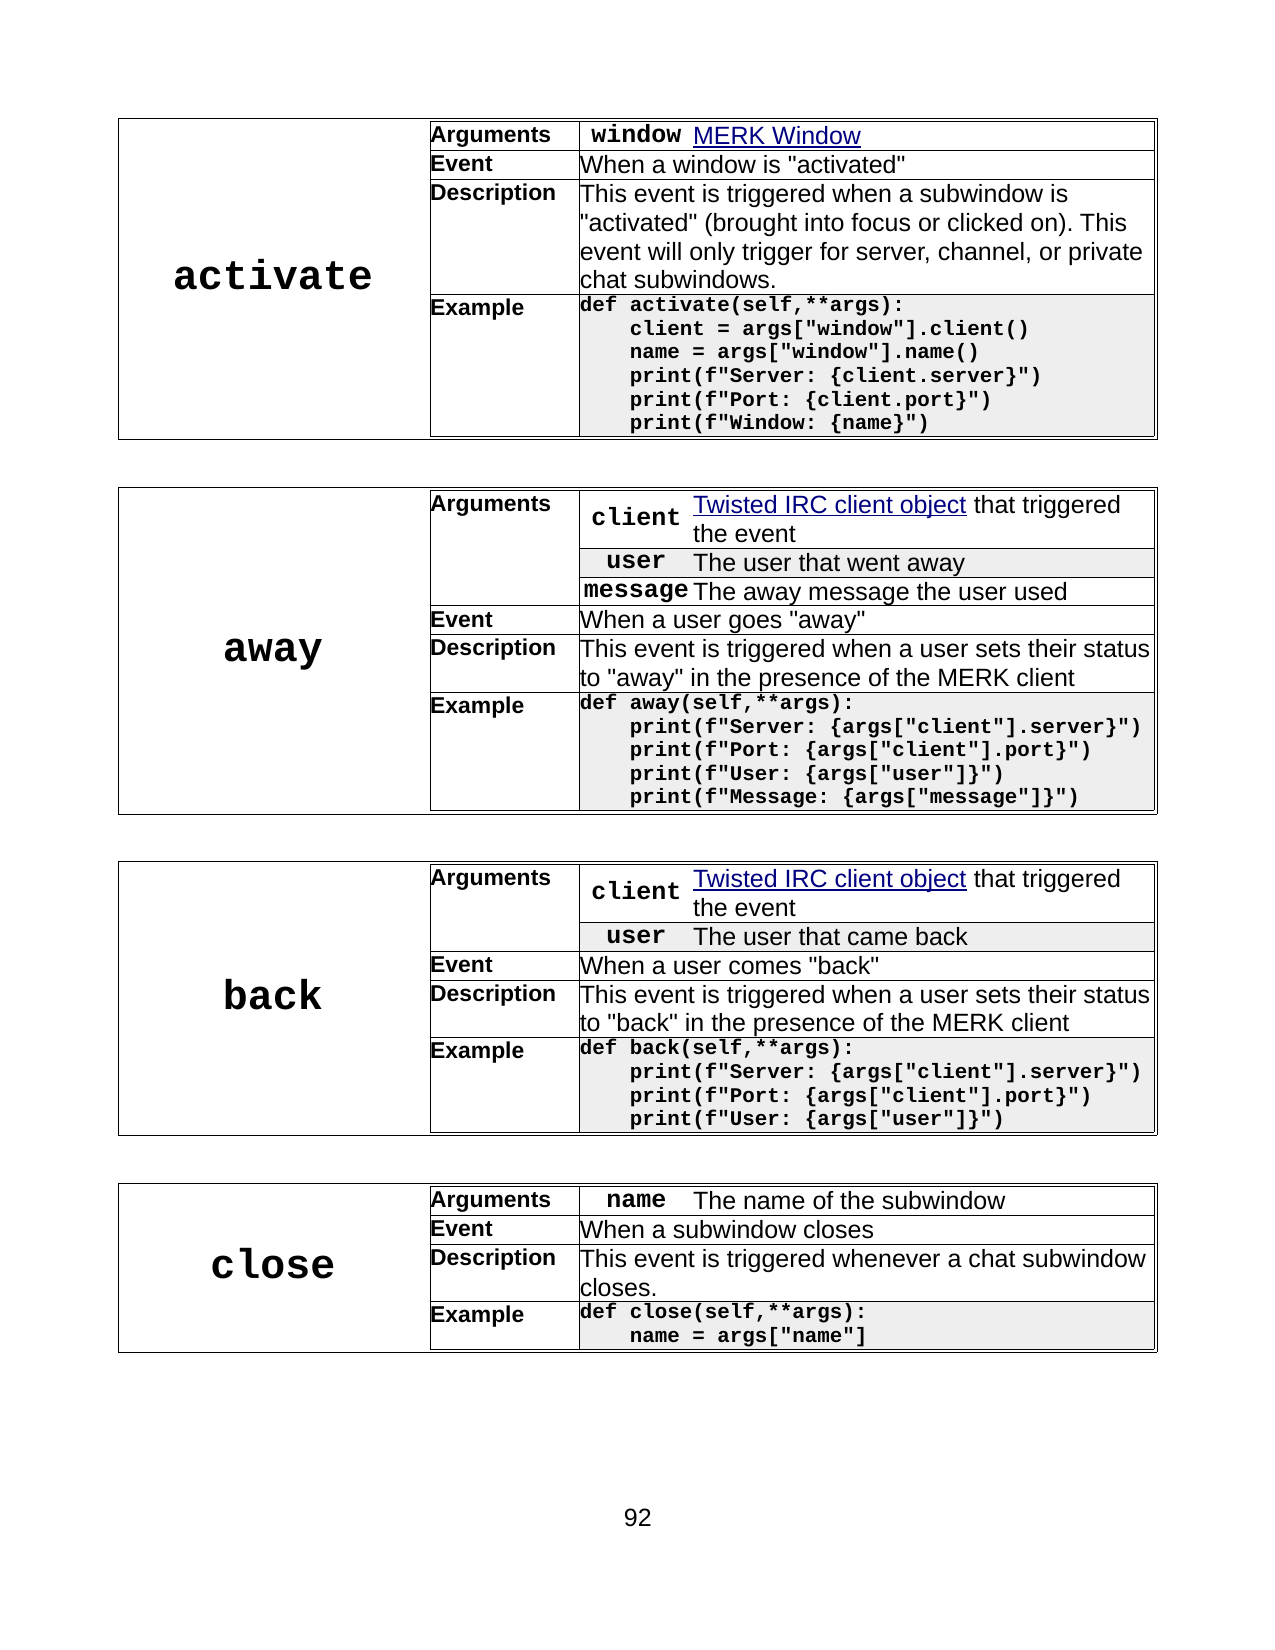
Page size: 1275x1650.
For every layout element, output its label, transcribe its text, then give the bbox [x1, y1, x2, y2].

table_cell The user that came back [693, 923, 1154, 951]
table_header [427, 862, 1157, 1135]
table_cell Example [431, 1038, 579, 1132]
table_header [427, 488, 1157, 813]
table_cell Event [431, 606, 579, 634]
table_header MERK Window [693, 122, 1154, 150]
table_cell def away(self,**args): print(f"Server: {args["client"].server}") print(f"Port: {args["client"].port}") print(f"User: {args["user"]}") print(f"Message: {args["message"]}") [580, 693, 1154, 810]
table_header Arguments [431, 122, 579, 150]
table_header Arguments [431, 1187, 579, 1215]
table_cell The user that went away [693, 549, 1154, 577]
table_cell When a window is "activated" [580, 151, 1154, 179]
table_header activate [119, 119, 427, 439]
table_header window [580, 122, 693, 150]
table_cell The away message the user used [693, 578, 1154, 605]
table_header Arguments [431, 491, 579, 605]
table_cell Example [431, 295, 579, 436]
table_cell When a subwindow closes [580, 1216, 1154, 1244]
table_cell Description [431, 635, 579, 692]
table_header away [119, 488, 427, 813]
table_cell This event is triggered when a user sets their status to "away" in the presence of the MERK client [580, 635, 1154, 692]
table_cell Event [431, 952, 579, 979]
table_header [427, 119, 1157, 439]
table_cell Example [431, 1302, 579, 1349]
table_header back [119, 862, 427, 1135]
table_cell This event is triggered whenever a chat subwindow closes. [580, 1245, 1154, 1301]
table_cell When a user comes "back" [580, 952, 1154, 979]
table_cell When a user goes "away" [580, 606, 1154, 634]
table_cell Description [431, 1245, 579, 1301]
table_cell user [580, 923, 693, 951]
table_cell def close(self,**args): name = args["name"] [580, 1302, 1154, 1349]
table_header Arguments [431, 865, 579, 951]
table_cell def activate(self,**args): client = args["window"].client() name = args["window"].name() print(f"Server: {client.server}") print(f"Port: {client.port}") print(f"Window: {name}") [580, 295, 1154, 436]
table_header The name of the subwindow [693, 1187, 1154, 1215]
table_cell Description [431, 180, 579, 294]
table_header client [580, 865, 693, 922]
table_header name [580, 1187, 693, 1215]
table_cell This event is triggered when a user sets their status to "back" in the presence of the MERK client [580, 981, 1154, 1037]
table_cell user [580, 549, 693, 577]
table_cell Event [431, 1216, 579, 1244]
table_header [427, 1184, 1157, 1352]
table_header client [580, 491, 693, 548]
table_cell message [580, 578, 693, 605]
table_header Twisted IRC client object that triggered the event [693, 865, 1154, 922]
table_header close [119, 1184, 427, 1352]
table_header Twisted IRC client object that triggered the event [693, 491, 1154, 548]
table_cell This event is triggered when a subwindow is "activated" (brought into focus or clicked on). This event will only trigger for server, channel, or private chat subwindows. [580, 180, 1154, 294]
table_cell def back(self,**args): print(f"Server: {args["client"].server}") print(f"Port: {args["client"].port}") print(f"User: {args["user"]}") [580, 1038, 1154, 1132]
table_cell Event [431, 151, 579, 179]
table_cell Example [431, 693, 579, 810]
table_cell Description [431, 981, 579, 1037]
